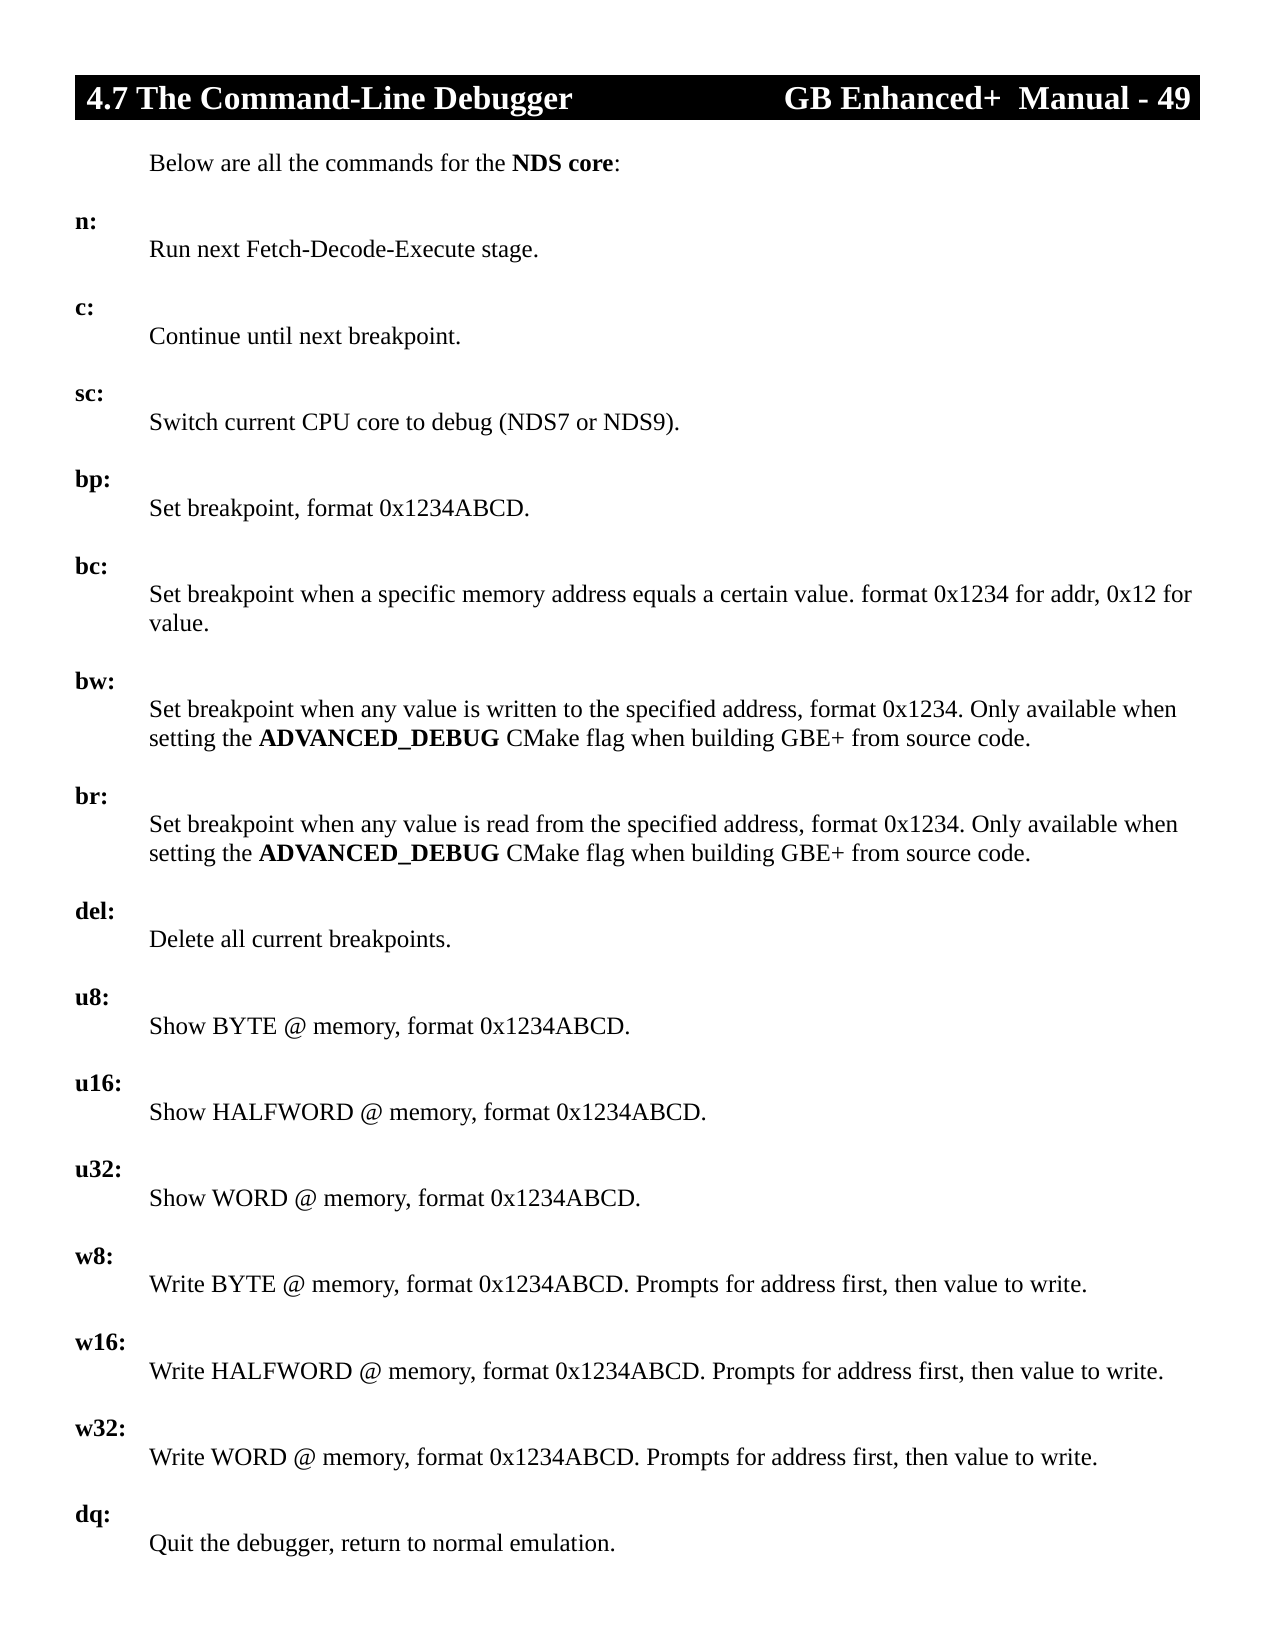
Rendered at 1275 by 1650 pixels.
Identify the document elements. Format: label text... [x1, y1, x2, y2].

text w8: [75, 1241, 1200, 1269]
text bw: [75, 666, 1200, 694]
text Set breakpoint when a specific memory address equals a certain value. format 0x1234 for addr, 0x12 for value. [75, 579, 1200, 637]
text 4.7 The Command-Line Debugger GB Enhanced+ Manual - 49 [75, 75, 1200, 119]
text Set breakpoint when any value is written to the specified address, format 0x1234. Only available when setting the ADVANCED_DEBUG CMake flag when building GBE+ from source code. [75, 694, 1200, 752]
text sc: [75, 378, 1200, 407]
text u16: [75, 1068, 1200, 1097]
text bp: [75, 464, 1200, 493]
text Continue until next breakpoint. [75, 321, 1200, 349]
text w32: [75, 1413, 1200, 1442]
text Show WORD @ memory, format 0x1234ABCD. [75, 1183, 1200, 1212]
text u32: [75, 1154, 1200, 1183]
text c: [75, 292, 1200, 321]
text Delete all current breakpoints. [75, 924, 1200, 953]
text Run next Fetch-Decode-Execute stage. [75, 234, 1200, 263]
text Quit the debugger, return to normal emulation. [75, 1528, 1200, 1557]
text Write HALFWORD @ memory, format 0x1234ABCD. Prompts for address first, then value to write. [75, 1356, 1200, 1384]
text Show BYTE @ memory, format 0x1234ABCD. [75, 1011, 1200, 1039]
text Write BYTE @ memory, format 0x1234ABCD. Prompts for address first, then value to write. [75, 1269, 1200, 1298]
text Show HALFWORD @ memory, format 0x1234ABCD. [75, 1097, 1200, 1126]
text n: [75, 206, 1200, 234]
text Below are all the commands for the NDS core: [75, 148, 1200, 177]
text Set breakpoint when any value is read from the specified address, format 0x1234. Only available when setting the ADVANCED_DEBUG CMake flag when building GBE+ from source code. [75, 809, 1200, 867]
text bc: [75, 551, 1200, 579]
text u8: [75, 982, 1200, 1011]
text del: [75, 896, 1200, 924]
text br: [75, 781, 1200, 809]
text Switch current CPU core to debug (NDS7 or NDS9). [75, 407, 1200, 436]
text Write WORD @ memory, format 0x1234ABCD. Prompts for address first, then value to write. [75, 1442, 1200, 1471]
text w16: [75, 1327, 1200, 1356]
text dq: [75, 1499, 1200, 1528]
text Set breakpoint, format 0x1234ABCD. [75, 493, 1200, 522]
